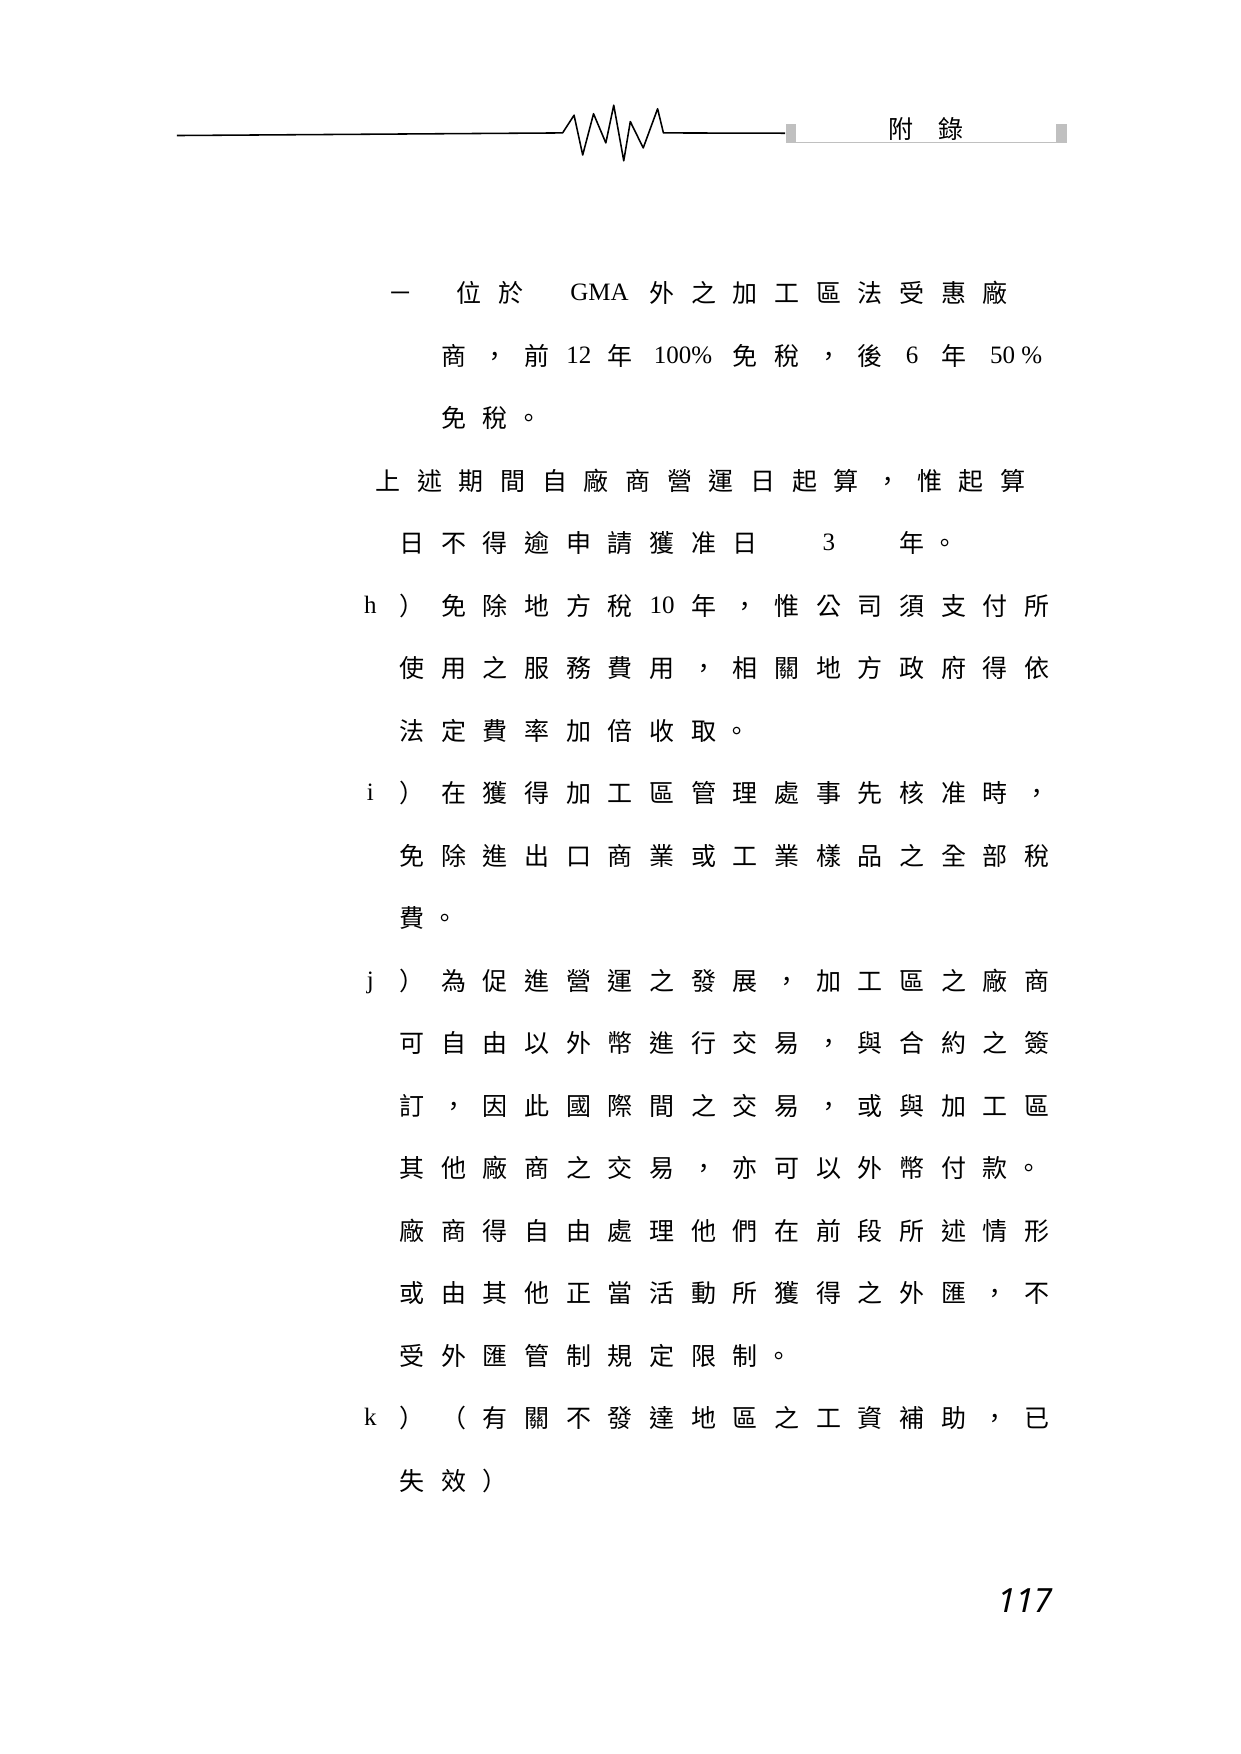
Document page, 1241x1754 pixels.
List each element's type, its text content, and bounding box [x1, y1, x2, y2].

text j）為促進營運之發展，加工區之廠商可自由以外幣進行交易，與合約之簽訂，因此國際間之交易，或與加工區其他廠商之交易，亦可以外幣付款。廠商得自由處理他們在前段所述情形或由其他正當活動所獲得之外匯，不受外匯管制規定限制。 [330, 938, 1058, 1375]
text h）免除地方稅10年，惟公司須支付所使用之服務費用，相關地方政府得依法定費率加倍收取。 [330, 563, 1058, 750]
text ─ 位於GMA外之加工區法受惠廠商，前12年100%免稅，後6年50 %免稅。 [367, 250, 1058, 438]
text k）（有關不發達地區之工資補助，已失效） [330, 1375, 1058, 1500]
text 上述期間自廠商營運日起算，惟起算日不得逾申請獲准日3年。 [330, 438, 1058, 563]
text i）在獲得加工區管理處事先核准時，免除進出口商業或工業樣品之全部稅費。 [330, 750, 1058, 938]
